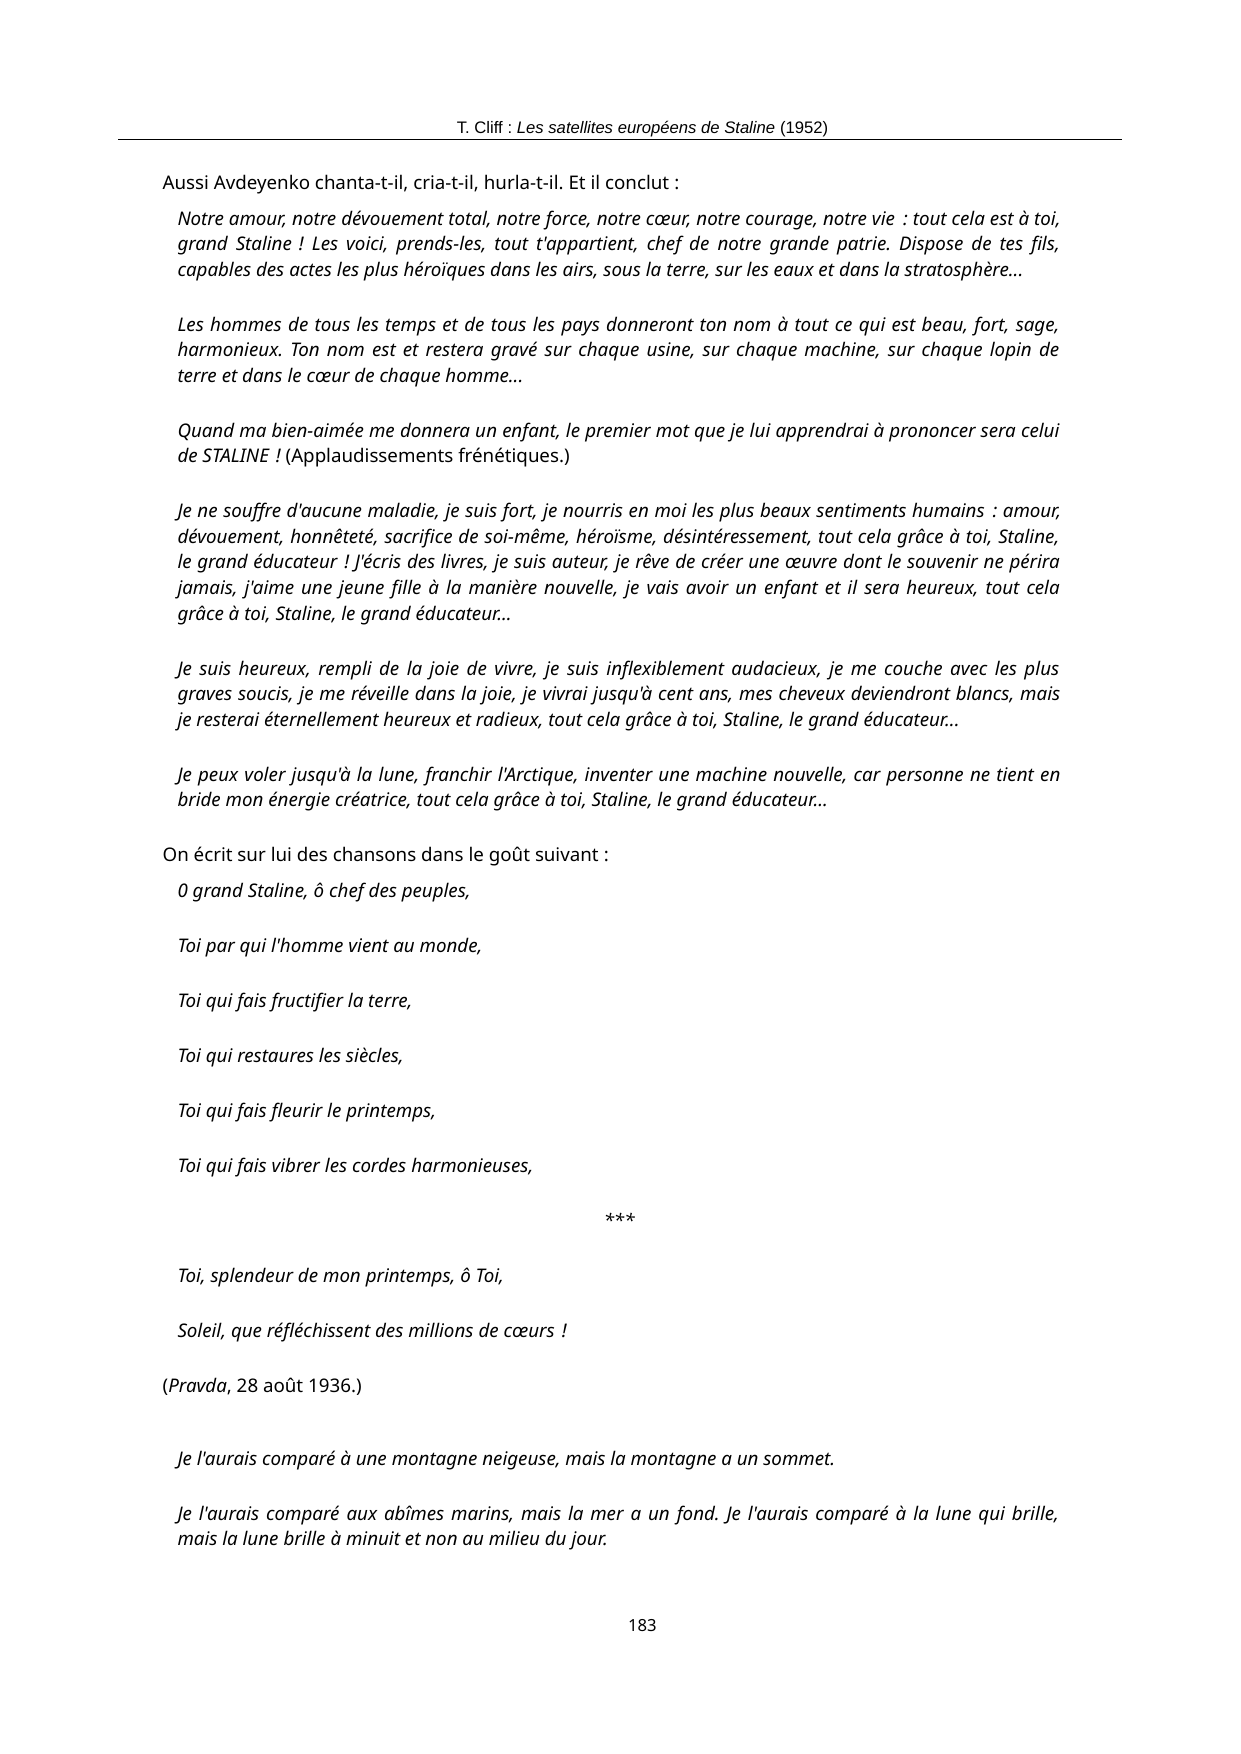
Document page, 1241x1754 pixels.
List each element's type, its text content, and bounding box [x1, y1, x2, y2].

text Soleil, que réfléchissent des millions de cœurs ! [177, 1317, 1063, 1343]
text Toi qui fais fructifier la terre, [177, 987, 1063, 1013]
text Quand ma bien-aimée me donnera un enfant, le premier mot que je lui apprendrai à prononcer sera celui de STALINE ! (Applaudissements frénétiques.) [177, 417, 1063, 468]
text Je suis heureux, rempli de la joie de vivre, je suis inflexiblement audacieux, je me couche avec les plus graves soucis, je me réveille dans la joie, je vivrai jusqu'à cent ans, mes cheveux deviendront blancs, mais je resterai éternellement heureux et radieux, tout cela grâce à toi, Staline, le grand éducateur... [177, 655, 1063, 731]
text Les hommes de tous les temps et de tous les pays donneront ton nom à tout ce qui est beau, fort, sage, harmonieux. Ton nom est et restera gravé sur chaque usine, sur chaque machine, sur chaque lopin de terre et dans le cœur de chaque homme... [177, 311, 1063, 388]
text Je l'aurais comparé à une montagne neigeuse, mais la montagne a un sommet. [177, 1445, 1063, 1470]
text Toi par qui l'homme vient au monde, [177, 932, 1063, 958]
text Toi qui restaures les siècles, [177, 1042, 1063, 1068]
text *** [177, 1207, 1063, 1233]
text On écrit sur lui des chansons dans le goût suivant : [118, 841, 1122, 867]
text Toi qui fais vibrer les cordes harmonieuses, [177, 1152, 1063, 1178]
text 0 grand Staline, ô chef des peuples, [177, 877, 1063, 903]
text (Pravda, 28 août 1936.) [118, 1372, 1122, 1398]
text Toi, splendeur de mon printemps, ô Toi, [177, 1262, 1063, 1288]
text Aussi Avdeyenko chanta-t-il, cria-t-il, hurla-t-il. Et il conclut : [118, 169, 1122, 194]
text Je ne souffre d'aucune maladie, je suis fort, je nourris en moi les plus beaux sentiments humains : amour, dévouement, honnêteté, sacrifice de soi-même, héroïsme, désintéressement, tout cela grâce à toi, Staline, le grand éducateur ! J'écris des livres, je suis auteur, je rêve de créer une œuvre dont le souvenir ne périra jamais, j'aime une jeune fille à la manière nouvelle, je vais avoir un enfant et il sera heureux, tout cela grâce à toi, Staline, le grand éducateur... [177, 498, 1063, 625]
text Je l'aurais comparé aux abîmes marins, mais la mer a un fond. Je l'aurais comparé à la lune qui brille, mais la lune brille à minuit et non au milieu du jour. [177, 1500, 1063, 1551]
text Toi qui fais fleurir le printemps, [177, 1097, 1063, 1123]
text Je peux voler jusqu'à la lune, franchir l'Arctique, inventer une machine nouvelle, car personne ne tient en bride mon énergie créatrice, tout cela grâce à toi, Staline, le grand éducateur... [177, 761, 1063, 812]
text Notre amour, notre dévouement total, notre force, notre cœur, notre courage, notre vie : tout cela est à toi, grand Staline ! Les voici, prends-les, tout t'appartient, chef de notre grande patrie. Dispose de tes fils, capables des actes les plus héroïques dans les airs, sous la terre, sur les eaux et dans la stratosphère... [177, 205, 1063, 282]
